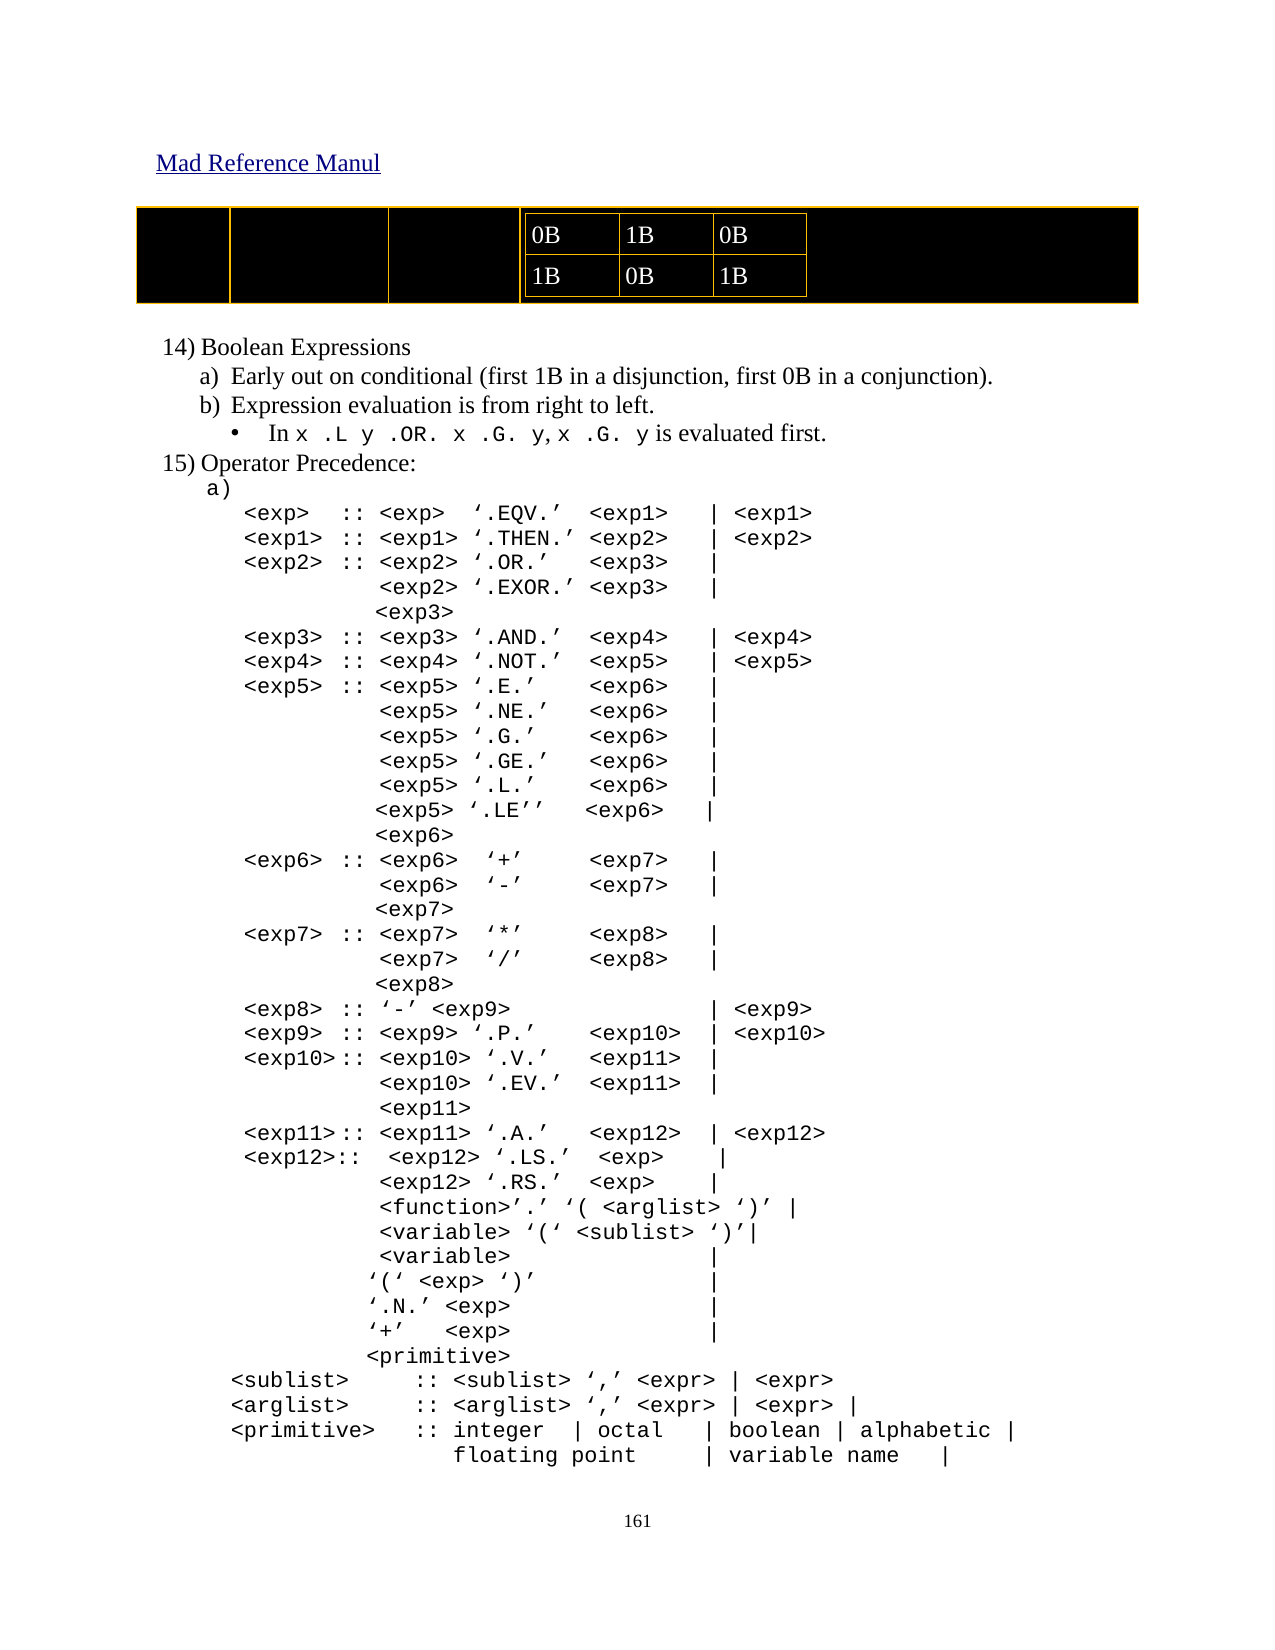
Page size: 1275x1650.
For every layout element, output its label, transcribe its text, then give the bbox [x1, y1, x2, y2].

list Early out on conditional (first 1B in a disjunction, first 0B in a conjunction). [193, 361, 1157, 390]
table_cell [231, 208, 388, 302]
table_cell 1B [620, 214, 713, 254]
list In x .L y .OR. x .G. y, x .G. y is evaluated first. [231, 418, 1157, 448]
list Expression evaluation is from right to left. [193, 390, 1157, 418]
table_cell 0B [526, 214, 619, 254]
table_cell 0B [620, 255, 713, 296]
table_cell 1B [714, 255, 806, 296]
table_cell 0B [714, 214, 806, 254]
list <exp> :: <exp> ‘.EQV.’ <exp1> | <exp1> <exp1> :: <exp1> ‘.THEN.’ <exp2> | <exp2> <exp2> :: <exp2> ‘.OR.’ <exp3> | <exp2> ‘.EXOR.’ <exp3> | [193, 502, 1157, 601]
table_cell [521, 208, 1138, 302]
table_cell [137, 208, 229, 302]
table_cell [389, 208, 519, 302]
list <exp3> <exp3> :: <exp3> ‘.AND.’ <exp4> | <exp4> <exp4> :: <exp4> ‘.NOT.’ <exp5> | <exp5> <exp5> :: <exp5> ‘.E.’ <exp6> | <exp5> ‘.NE.’ <exp6> | <exp5> ‘.G.’ <exp6> | <exp5> ‘.GE.’ <exp6> | <exp5> ‘.L.’ <exp6> | <exp5> ‘.LE’’ <exp6> | <exp6> <exp6> :: <exp6> ‘+’ <exp7> | <exp6> ‘-’ <exp7> | <exp7> <exp7> :: <exp7> ‘*’ <exp8> | <exp7> ‘/’ <exp8> | <exp8> <exp8> :: ‘-’ <exp9> | <exp9> <exp9> :: <exp9> ‘.P.’ <exp10> | <exp10> <exp10> :: <exp10> ‘.V.’ <exp11> | <exp10> ‘.EV.’ <exp11> | <exp11> <exp11> :: <exp11> ‘.A.’ <exp12> | <exp12> <exp12>:: <exp12> ‘.LS.’ <exp> | <exp12> ‘.RS.’ <exp> | <function>’.’ ‘( <arglist> ‘)’ | <variable> ‘(‘ <sublist> ‘)’| <variable> | ‘(‘ <exp> ‘)’ | ‘.N.’ <exp> | ‘+’ <exp> | <primitive> <sublist> :: <sublist> ‘,’ <expr> | <expr> <arglist> :: <arglist> ‘,’ <expr> | <expr> | <primitive> :: integer | octal | boolean | alphabetic | floating point | variable name | [193, 601, 1157, 1469]
list Operator Precedence: [156, 448, 1157, 477]
table_cell 1B [526, 255, 619, 296]
list Boolean Expressions [156, 332, 1157, 361]
